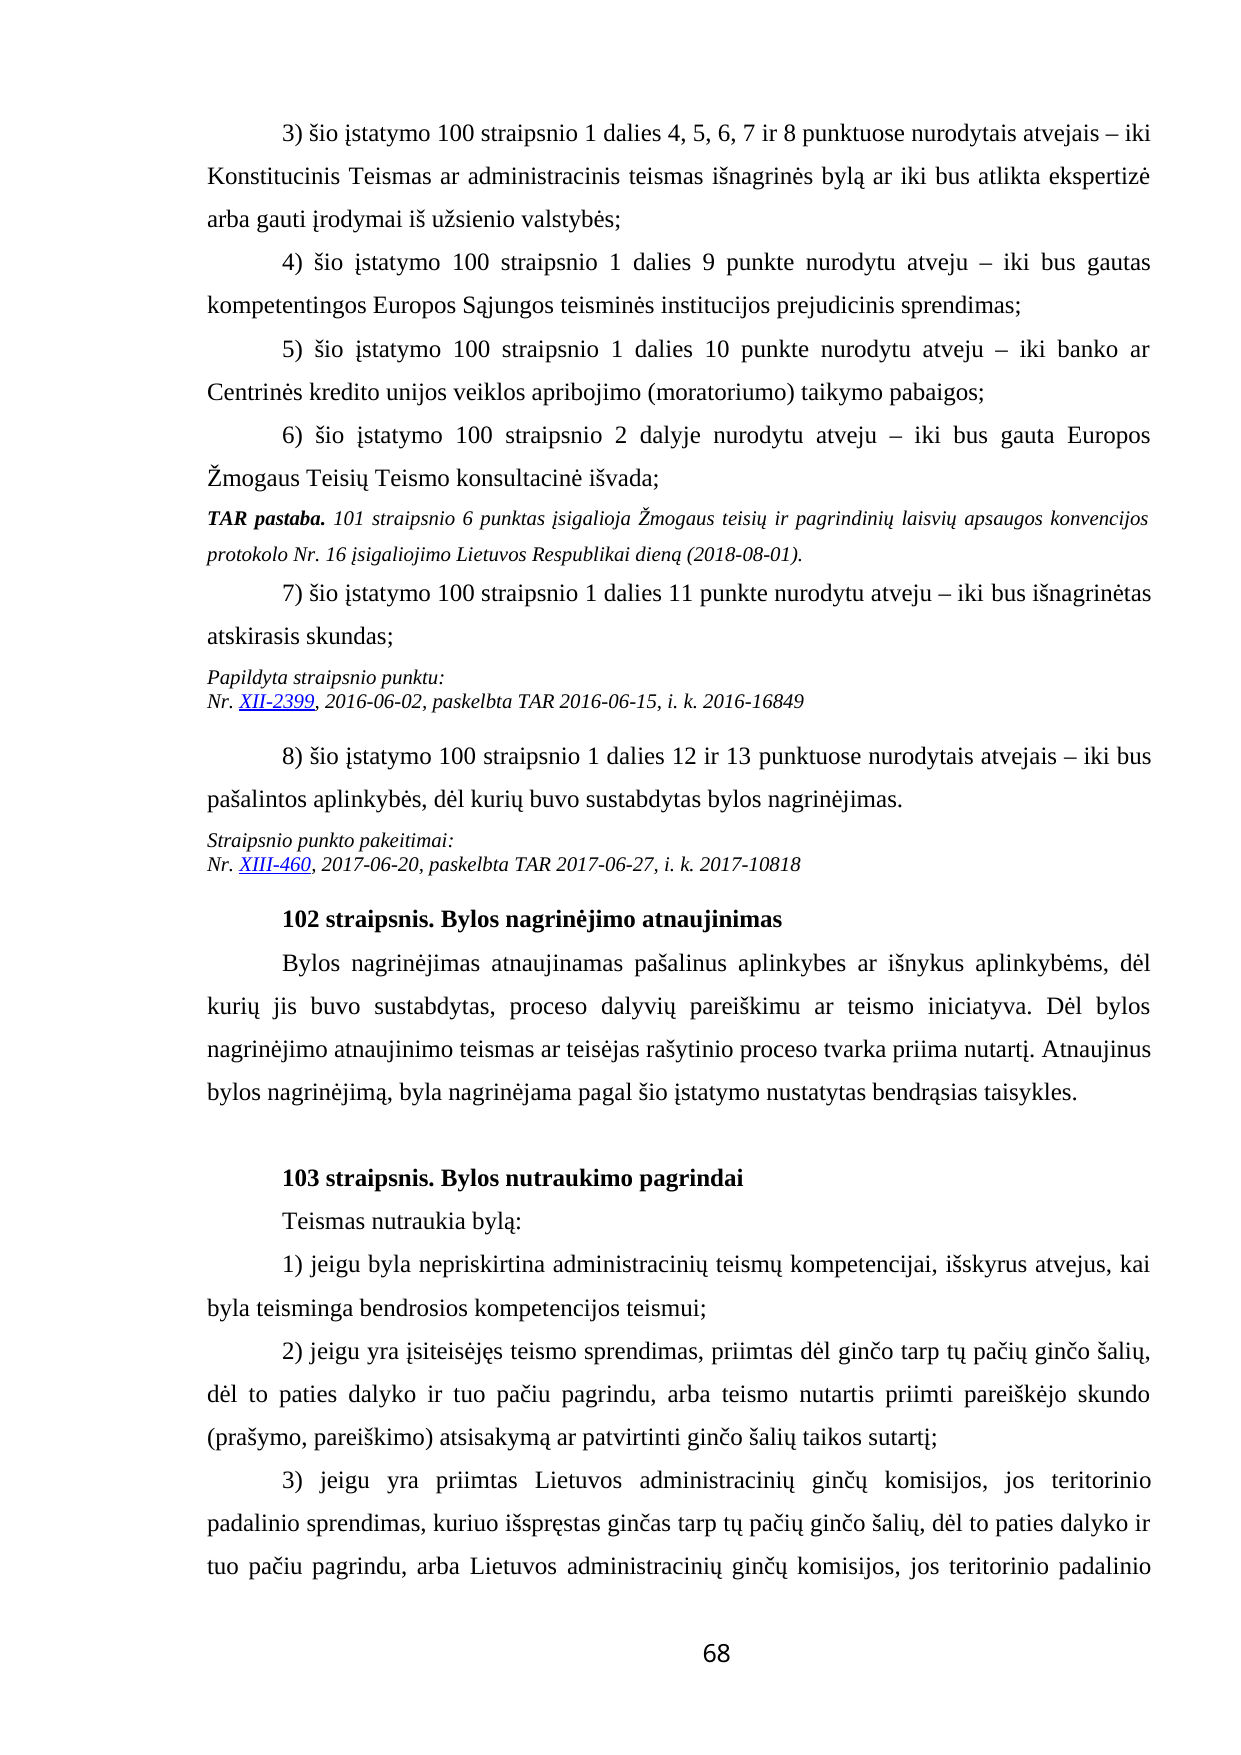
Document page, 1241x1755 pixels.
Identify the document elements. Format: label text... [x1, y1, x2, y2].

text 102 straipsnis. Bylos nagrinėjimo atnaujinimas [207, 904, 1152, 933]
text 3) jeigu yra priimtas Lietuvos administracinių ginčų komisijos, jos teritorinio padalinio sprendimas, kuriuo išspręstas ginčas tarp tų pačių ginčo šalių, dėl to paties dalyko ir tuo pačiu pagrindu, arba Lietuvos administracinių ginčų komisijos, jos teritorinio padalinio [207, 1465, 1152, 1580]
text 3) šio įstatymo 100 straipsnio 1 dalies 4, 5, 6, 7 ir 8 punktuose nurodytais atvejais – iki Konstitucinis Teismas ar administracinis teismas išnagrinės bylą ar iki bus atlikta ekspertizė arba gauti įrodymai iš užsienio valstybės; [207, 118, 1152, 233]
text 7) šio įstatymo 100 straipsnio 1 dalies 11 punkte nurodytu atveju – iki bus išnagrinėtas atskirasis skundas; [207, 578, 1152, 650]
text 6) šio įstatymo 100 straipsnio 2 dalyje nurodytu atveju – iki bus gauta Europos Žmogaus Teisių Teismo konsultacinė išvada; [207, 420, 1152, 492]
text Papildyta straipsnio punktu: [207, 664, 1152, 689]
text TAR pastaba. 101 straipsnio 6 punktas įsigalioja Žmogaus teisių ir pagrindinių laisvių apsaugos konvencijos protokolo Nr. 16 įsigaliojimo Lietuvos Respublikai dieną (2018-08-01). [207, 506, 1152, 566]
text Straipsnio punkto pakeitimai: [207, 828, 1152, 852]
text 8) šio įstatymo 100 straipsnio 1 dalies 12 ir 13 punktuose nurodytais atvejais – iki bus pašalintos aplinkybės, dėl kurių buvo sustabdytas bylos nagrinėjimas. [207, 741, 1152, 813]
text Bylos nagrinėjimas atnaujinamas pašalinus aplinkybes ar išnykus aplinkybėms, dėl kurių jis buvo sustabdytas, proceso dalyvių pareiškimu ar teismo iniciatyva. Dėl bylos nagrinėjimo atnaujinimo teismas ar teisėjas rašytinio proceso tvarka priima nutartį. Atnaujinus bylos nagrinėjimą, byla nagrinėjama pagal šio įstatymo nustatytas bendrąsias taisykles. [207, 948, 1152, 1106]
text 1) jeigu byla nepriskirtina administracinių teismų kompetencijai, išskyrus atvejus, kai byla teisminga bendrosios kompetencijos teismui; [207, 1249, 1152, 1321]
text Teismas nutraukia bylą: [207, 1206, 1152, 1235]
text 4) šio įstatymo 100 straipsnio 1 dalies 9 punkte nurodytu atveju – iki bus gautas kompetentingos Europos Sąjungos teisminės institucijos prejudicinis sprendimas; [207, 247, 1152, 319]
text 5) šio įstatymo 100 straipsnio 1 dalies 10 punkte nurodytu atveju – iki banko ar Centrinės kredito unijos veiklos apribojimo (moratoriumo) taikymo pabaigos; [207, 334, 1152, 406]
text 103 straipsnis. Bylos nutraukimo pagrindai [207, 1163, 1152, 1192]
text Nr. XII-2399, 2016-06-02, paskelbta TAR 2016-06-15, i. k. 2016-16849 [207, 689, 1152, 713]
text 2) jeigu yra įsiteisėjęs teismo sprendimas, priimtas dėl ginčo tarp tų pačių ginčo šalių, dėl to paties dalyko ir tuo pačiu pagrindu, arba teismo nutartis priimti pareiškėjo skundo (prašymo, pareiškimo) atsisakymą ar patvirtinti ginčo šalių taikos sutartį; [207, 1336, 1152, 1451]
text Nr. XIII-460, 2017-06-20, paskelbta TAR 2017-06-27, i. k. 2017-10818 [207, 852, 1152, 876]
